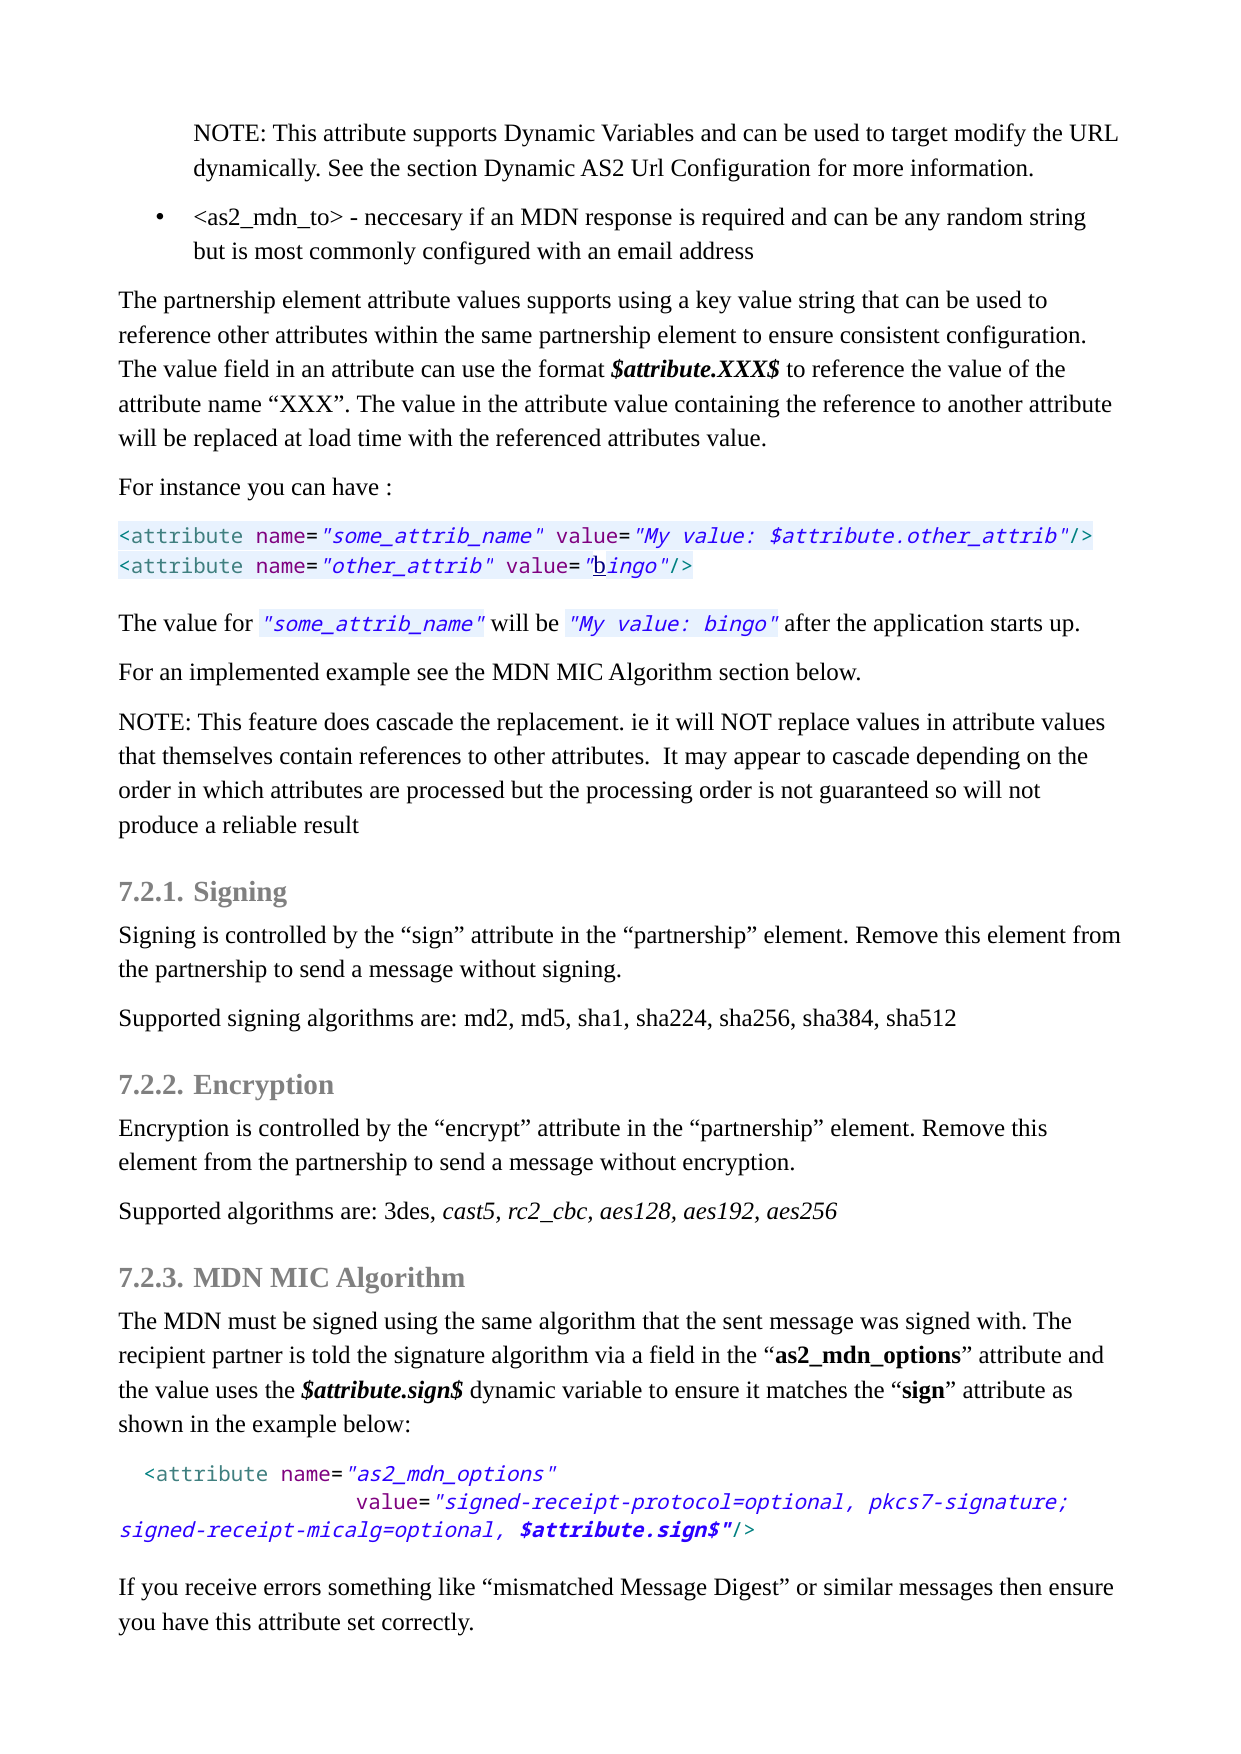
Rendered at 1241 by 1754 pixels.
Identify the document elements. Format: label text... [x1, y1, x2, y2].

subtitle MDN MIC Algorithm [118, 1260, 1122, 1294]
text Supported signing algorithms are: md2, md5, sha1, sha224, sha256, sha384, sha512 [118, 1003, 1122, 1032]
text The value for "some_attrib_name" will be "My value: bingo" after the application starts up. [118, 608, 1122, 637]
text Supported algorithms are: 3des, cast5, rc2_cbc, aes128, aes192, aes256 [118, 1196, 1122, 1225]
text <attribute name="some_attrib_name" value="My value: $attribute.other_attrib"/> [118, 521, 1122, 550]
text The MDN must be signed using the same algorithm that the sent message was signed with. The recipient partner is told the signature algorithm via a field in the “as2_mdn_options” attribute and the value uses the $attribute.sign$ dynamic variable to ensure it matches the “sign” attribute as shown in the example below: [118, 1306, 1122, 1438]
text Signing is controlled by the “sign” attribute in the “partnership” element. Remove this element from the partnership to send a message without signing. [118, 920, 1122, 983]
text If you receive errors something like “mismatched Message Digest” or similar messages then ensure you have this attribute set correctly. [118, 1572, 1122, 1636]
text value="signed-receipt-protocol=optional, pkcs7-signature; signed-receipt-micalg=optional, $attribute.sign$"/> [118, 1487, 1122, 1544]
text <attribute name="other_attrib" value="bingo"/> [118, 550, 1122, 579]
text The partnership element attribute values supports using a key value string that can be used to reference other attributes within the same partnership element to ensure consistent configuration. The value field in an attribute can use the format $attribute.XXX$ to reference the value of the attribute name “XXX”. The value in the attribute value containing the reference to another attribute will be replaced at load time with the referenced attributes value. [118, 285, 1122, 452]
text For instance you can have : [118, 472, 1122, 501]
text For an implemented example see the MDN MIC Algorithm section below. [118, 657, 1122, 686]
subtitle Signing [118, 874, 1122, 907]
list NOTE: This attribute supports Dynamic Variables and can be used to target modify the URL dynamically. See the section Dynamic AS2 Url Configuration for more information. [156, 118, 1122, 181]
subtitle Encryption [118, 1067, 1122, 1100]
text <attribute name="as2_mdn_options" [118, 1459, 1122, 1487]
list <as2_mdn_to> - neccesary if an MDN response is required and can be any random string but is most commonly configured with an email address [156, 202, 1122, 265]
text Encryption is controlled by the “encrypt” attribute in the “partnership” element. Remove this element from the partnership to send a message without encryption. [118, 1113, 1122, 1176]
text NOTE: This feature does cascade the replacement. ie it will NOT replace values in attribute values that themselves contain references to other attributes. It may appear to cascade depending on the order in which attributes are processed but the processing order is not guaranteed so will not produce a reliable result [118, 707, 1122, 839]
